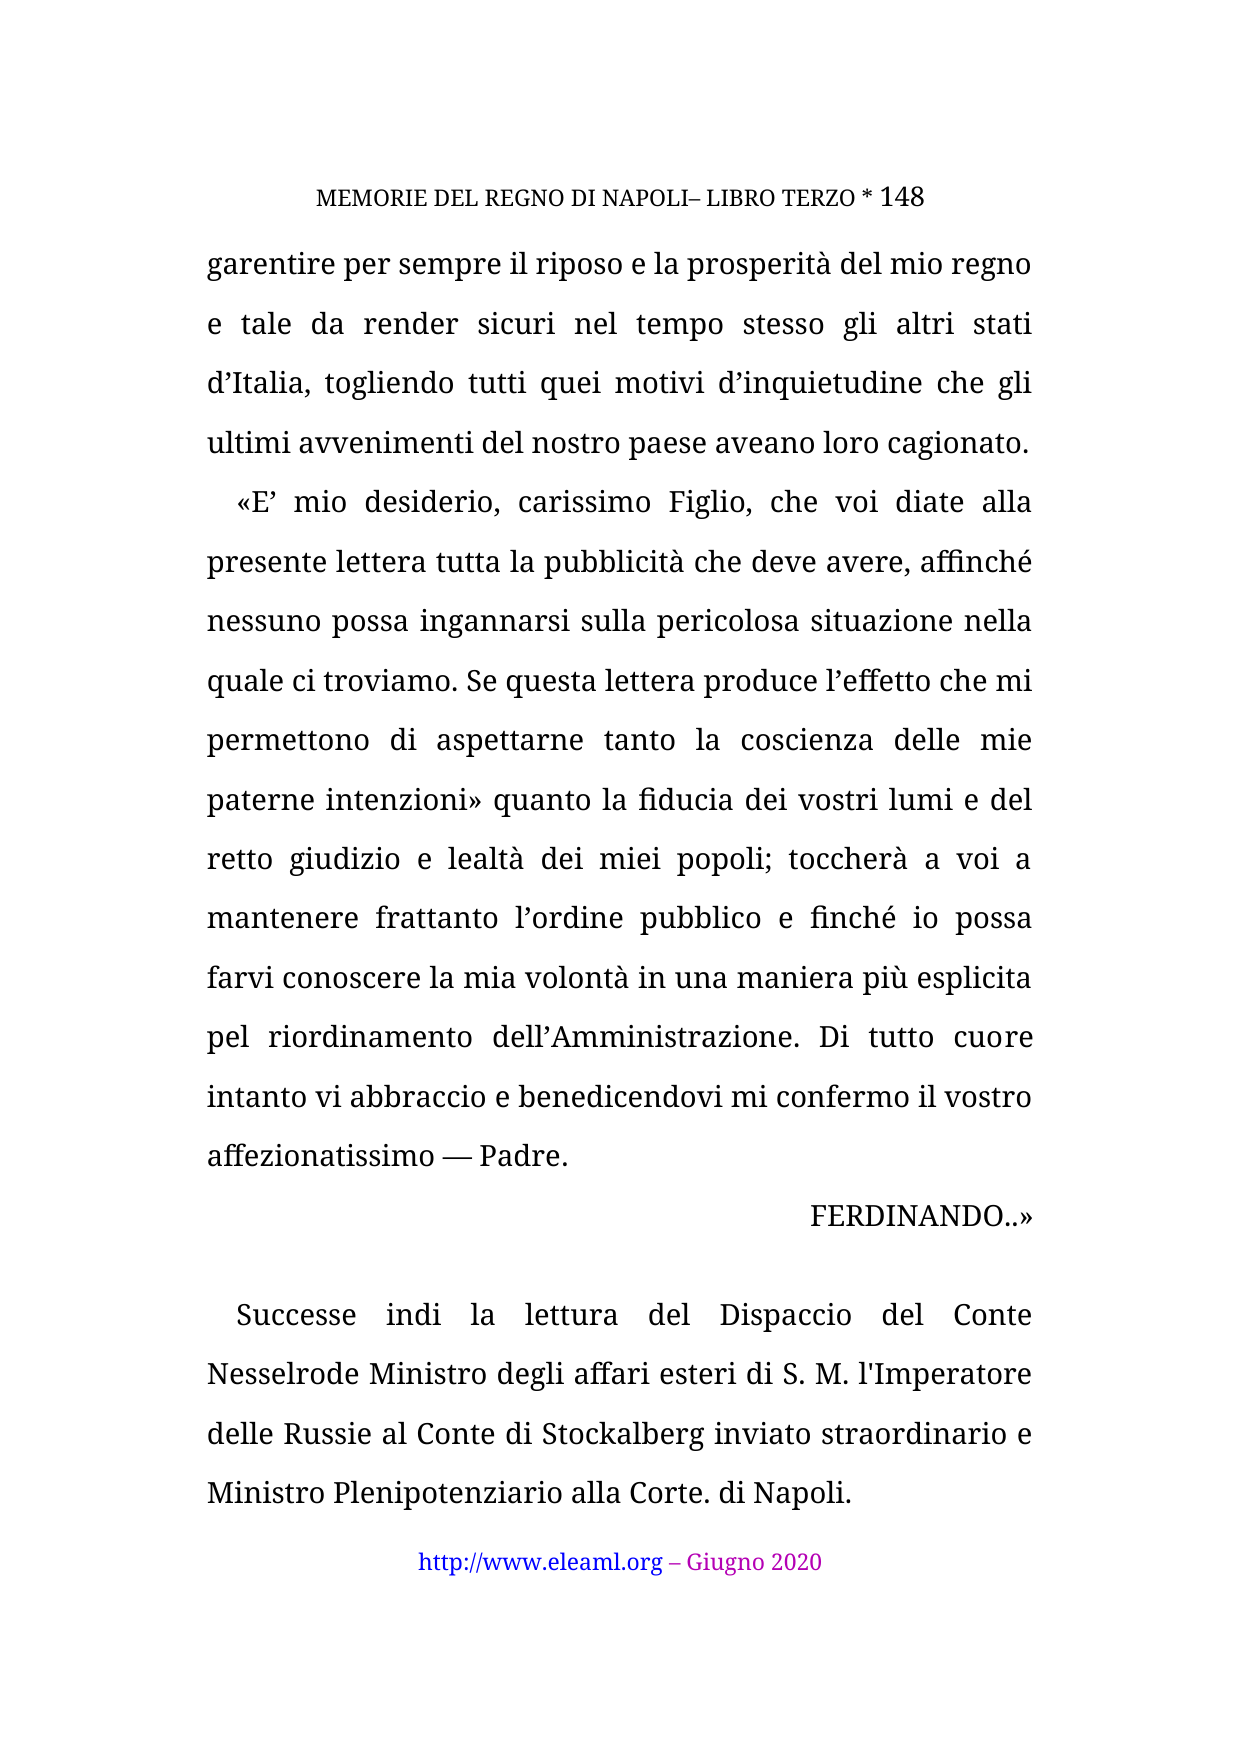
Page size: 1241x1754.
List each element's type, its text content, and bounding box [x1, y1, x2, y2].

text «E’ mio desiderio, carissimo Figlio, che voi diate alla presente lettera tutta la pubblicità che deve avere, affinché nessuno possa ingannarsi sulla pericolosa situazione nella quale ci troviamo. Se questa lettera produce l’effetto che mi permettono di aspettarne tanto la coscienza delle mie paterne intenzioni» quanto la fiducia dei vostri lumi e del retto giudizio e lealtà dei miei popoli; toccherà a voi a mantenere frattanto l’ordine pubblico e finché io possa farvi conoscere la mia volontà in una maniera più esplicita pel riordinamento dell’Amministrazione. Di tutto cuore intanto vi abbraccio e benedicendovi mi confermo il vostro affezionatissimo — Padre. [207, 481, 1033, 1175]
text Successe indi la lettura del Dispaccio del Conte Nesselrode Ministro degli affari esteri di S. M. l'Imperatore delle Russie al Conte di Stockalberg inviato straordinario e Ministro Plenipotenziario alla Corte. di Napoli. [207, 1294, 1033, 1512]
text FERDINANDO..» [207, 1195, 1033, 1235]
text garentire per sempre il riposo e la prosperità del mio regno e tale da render sicuri nel tempo stesso gli altri stati d’Italia, togliendo tutti quei motivi d’inquietudine che gli ultimi avvenimenti del nostro paese aveano loro cagionato. [207, 243, 1033, 462]
